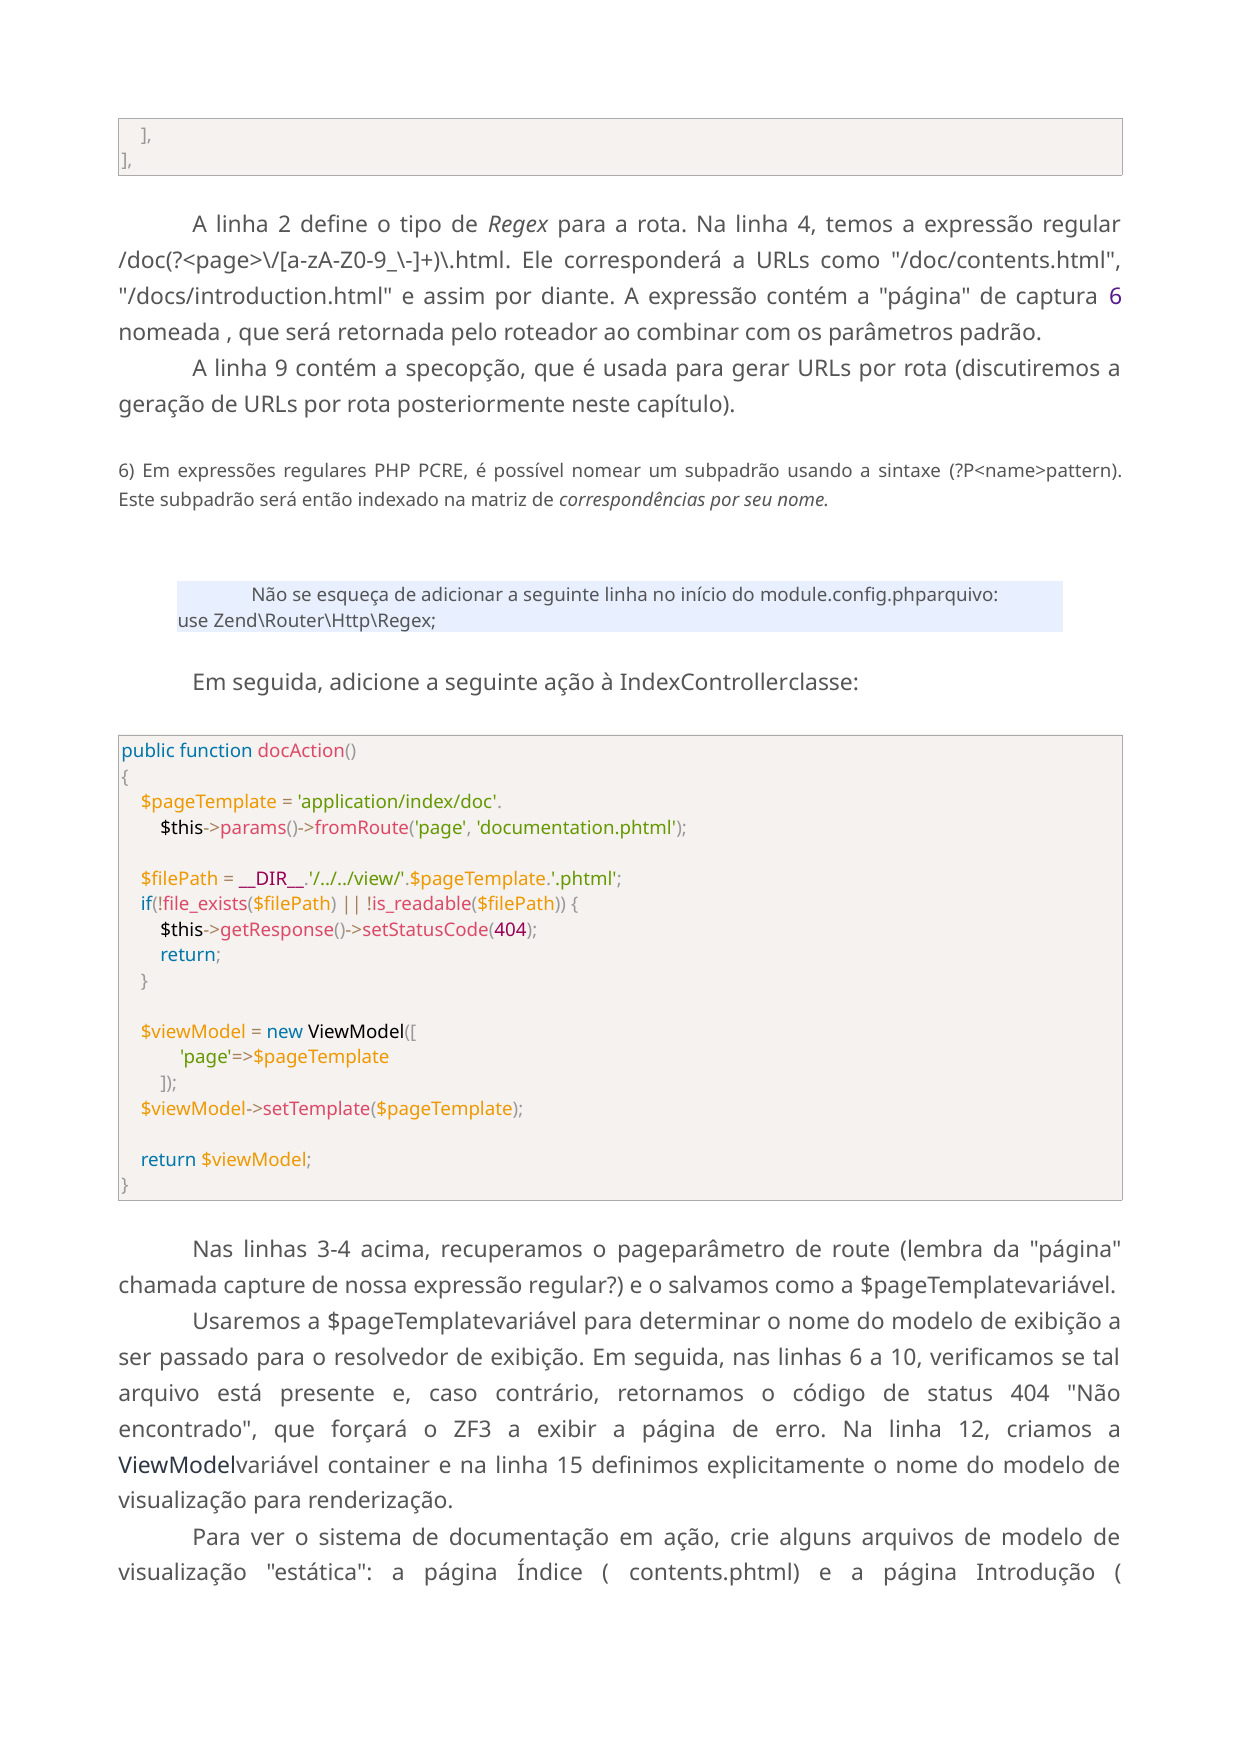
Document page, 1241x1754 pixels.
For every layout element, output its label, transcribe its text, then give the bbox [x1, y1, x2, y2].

text Não se esqueça de adicionar a seguinte linha no início do module.config.phparquivo: [177, 581, 1063, 607]
text $this->getResponse()->setStatusCode(404); [119, 913, 1122, 939]
text Em seguida, adicione a seguinte ação à IndexControllerclasse: [118, 666, 1122, 697]
text return $viewModel; [119, 1143, 1122, 1168]
text $viewModel = new ViewModel([ [119, 1015, 1122, 1041]
text } [119, 1168, 1122, 1200]
text A linha 9 contém a specopção, que é usada para gerar URLs por rota (discutiremos a geração de URLs por rota posteriormente neste capítulo). [118, 352, 1122, 419]
text A linha 2 define o tipo de Regex para a rota. Na linha 4, temos a expressão regular /doc(?<page>\/[a-zA-Z0-9_\-]+)\.html. Ele corresponderá a URLs como "/doc/contents.html", "/docs/introduction.html" e assim por diante. A expressão contém a "página" de captura 6 nomeada , que será retornada pelo roteador ao combinar com os parâmetros padrão. [118, 208, 1122, 347]
text use Zend\Router\Http\Regex; [177, 607, 1063, 632]
text return; [119, 939, 1122, 964]
text $this->params()->fromRoute('page', 'documentation.phtml'); [119, 811, 1122, 837]
text Para ver o sistema de documentação em ação, crie alguns arquivos de modelo de visualização "estática": a página Índice ( contents.phtml) e a página Introdução ( [118, 1520, 1122, 1588]
text 6) Em expressões regulares PHP PCRE, é possível nomear um subpadrão usando a sintaxe (?P<name>pattern). Este subpadrão será então indexado na matriz de correspondências por seu nome. [118, 457, 1122, 512]
text $pageTemplate = 'application/index/doc'. [119, 786, 1122, 811]
text if(!file_exists($filePath) || !is_readable($filePath)) { [119, 888, 1122, 913]
text $filePath = __DIR__.'/../../view/'.$pageTemplate.'.phtml'; [119, 862, 1122, 888]
text ]); [119, 1066, 1122, 1092]
text 'page'=>$pageTemplate [119, 1041, 1122, 1066]
text $viewModel->setTemplate($pageTemplate); [119, 1092, 1122, 1117]
text { [119, 760, 1122, 786]
text Nas linhas 3-4 acima, recuperamos o pageparâmetro de route (lembra da "página" chamada capture de nossa expressão regular?) e o salvamos como a $pageTemplatevariável. Usaremos a $pageTemplatevariável para determinar o nome do modelo de exibição a ser passado para o resolvedor de exibição. Em seguida, nas linhas 6 a 10, verificamos se tal arquivo está presente e, caso contrário, retornamos o código de status 404 "Não encontrado", que forçará o ZF3 a exibir a página de erro. Na linha 12, criamos a ViewModelvariável container e na linha 15 definimos explicitamente o nome do modelo de visualização para renderização. [118, 1233, 1122, 1516]
text } [119, 964, 1122, 990]
text ], [119, 144, 1122, 175]
text ], [119, 119, 1122, 144]
text public function docAction() [119, 736, 1122, 760]
